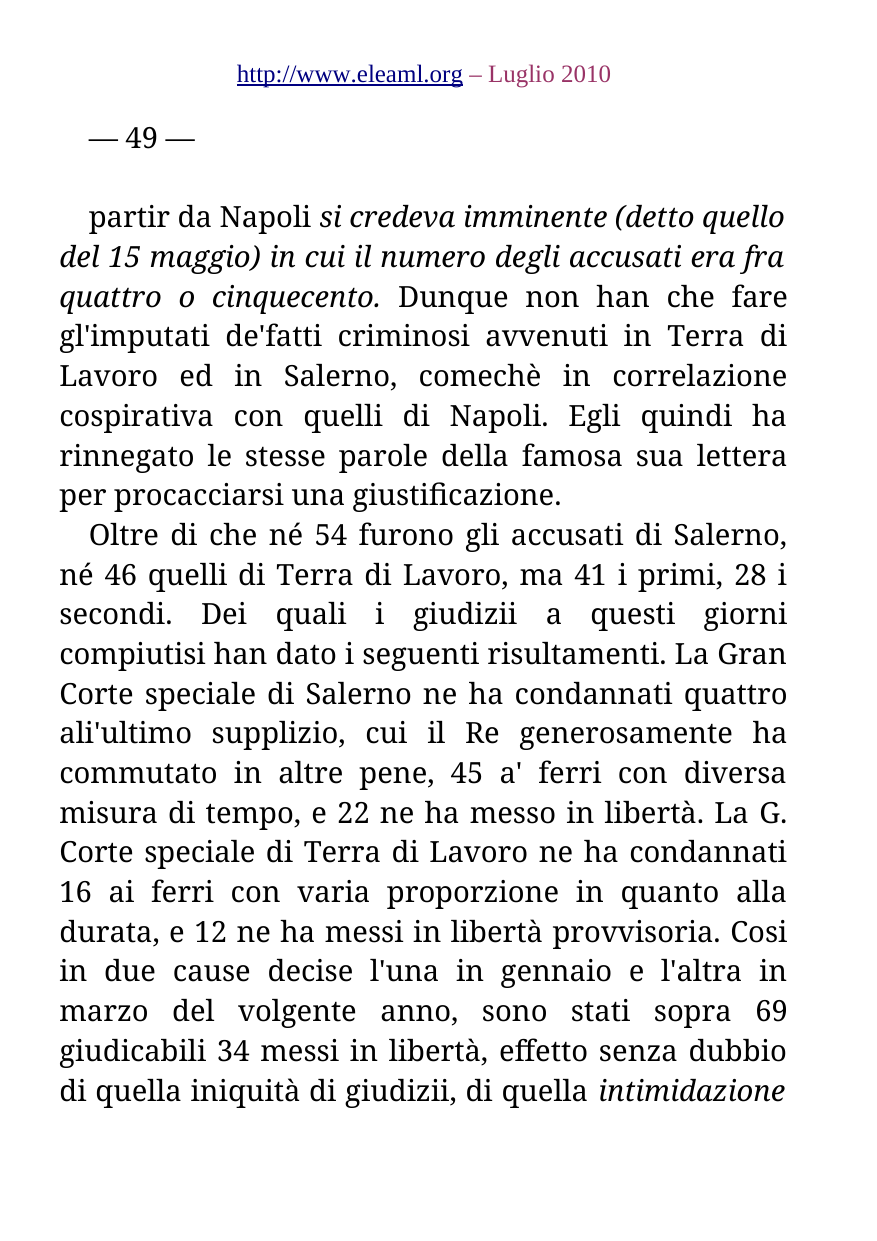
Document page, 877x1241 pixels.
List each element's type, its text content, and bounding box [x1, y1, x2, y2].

text partir da Napoli si credeva imminente (detto quello del 15 maggio) in cui il numero degli accusati era fra quattro o cinquecento. Dunque non han che fare gl'imputati de'fatti criminosi avvenuti in Terra di Lavoro ed in Salerno, comechè in correlazione cospirativa con quelli di Napoli. Egli quindi ha rinnegato le stesse parole della famosa sua lettera per procacciarsi una giustificazione. [59, 197, 788, 514]
text — 49 — [59, 117, 788, 157]
text Oltre di che né 54 furono gli accusati di Salerno, né 46 quelli di Terra di Lavoro, ma 41 i primi, 28 i secondi. Dei quali i giudizii a questi giorni compiutisi han dato i seguenti risultamenti. La Gran Corte speciale di Salerno ne ha condannati quattro ali'ultimo supplizio, cui il Re generosamente ha commutato in altre pene, 45 a' ferri con diversa misura di tempo, e 22 ne ha messo in libertà. La G. Corte speciale di Terra di Lavoro ne ha condannati 16 ai ferri con varia proporzione in quanto alla durata, e 12 ne ha messi in libertà provvisoria. Cosi in due cause decise l'una in gennaio e l'altra in marzo del volgente anno, sono stati sopra 69 giudicabili 34 messi in libertà, effetto senza dubbio di quella iniquità di giudizii, di quella intimidazione [59, 514, 788, 1109]
